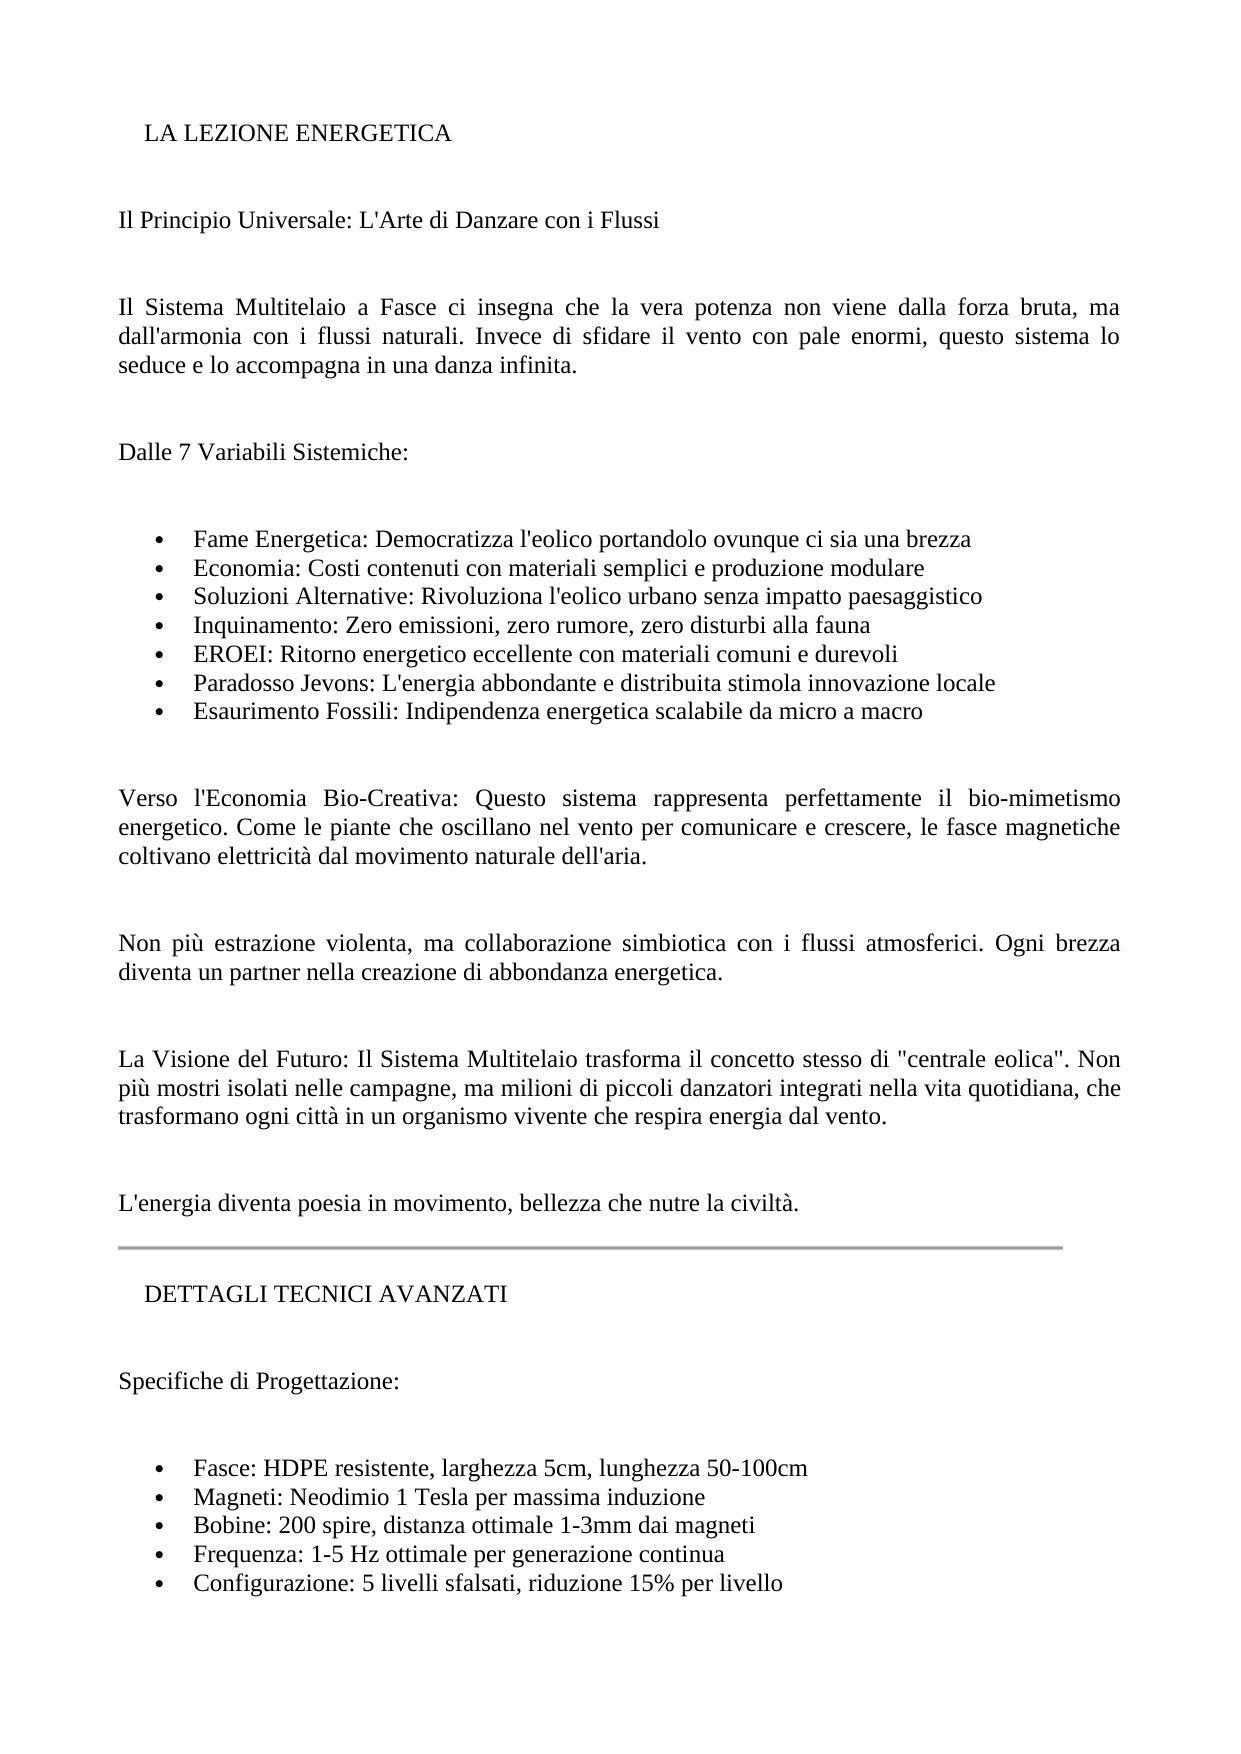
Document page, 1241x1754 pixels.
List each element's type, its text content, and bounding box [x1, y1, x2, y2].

list Fame Energetica: Democratizza l'eolico portandolo ovunque ci sia una brezza [156, 524, 1122, 553]
list Bobine: 200 spire, distanza ottimale 1-3mm dai magneti [156, 1511, 1122, 1539]
subtitle 🔬 DETTAGLI TECNICI AVANZATI [118, 1279, 1122, 1308]
text La Visione del Futuro: Il Sistema Multitelaio trasforma il concetto stesso di "centrale eolica". Non più mostri isolati nelle campagne, ma milioni di piccoli danzatori integrati nella vita quotidiana, che trasformano ogni città in un organismo vivente che respira energia dal vento. [118, 1044, 1122, 1130]
subtitle Specifiche di Progettazione: [118, 1366, 1122, 1395]
subtitle 🎯 LA LEZIONE ENERGETICA [118, 118, 1122, 147]
text Dalle 7 Variabili Sistemiche: [118, 437, 1122, 466]
text Verso l'Economia Bio-Creativa: Questo sistema rappresenta perfettamente il bio-mimetismo energetico. Come le piante che oscillano nel vento per comunicare e crescere, le fasce magnetiche coltivano elettricità dal movimento naturale dell'aria. [118, 783, 1122, 870]
list Esaurimento Fossili: Indipendenza energetica scalabile da micro a macro [156, 696, 1122, 725]
list Soluzioni Alternative: Rivoluziona l'eolico urbano senza impatto paesaggistico [156, 581, 1122, 610]
text Il Sistema Multitelaio a Fasce ci insegna che la vera potenza non viene dalla forza bruta, ma dall'armonia con i flussi naturali. Invece di sfidare il vento con pale enormi, questo sistema lo seduce e lo accompagna in una danza infinita. [118, 292, 1122, 378]
list Economia: Costi contenuti con materiali semplici e produzione modulare [156, 553, 1122, 581]
text L'energia diventa poesia in movimento, bellezza che nutre la civiltà. [118, 1188, 1122, 1217]
subtitle Il Principio Universale: L'Arte di Danzare con i Flussi [118, 205, 1122, 234]
text Non più estrazione violenta, ma collaborazione simbiotica con i flussi atmosferici. Ogni brezza diventa un partner nella creazione di abbondanza energetica. [118, 928, 1122, 986]
list Inquinamento: Zero emissioni, zero rumore, zero disturbi alla fauna [156, 610, 1122, 639]
list Configurazione: 5 livelli sfalsati, riduzione 15% per livello [156, 1568, 1122, 1597]
list EROEI: Ritorno energetico eccellente con materiali comuni e durevoli [156, 639, 1122, 668]
list Frequenza: 1-5 Hz ottimale per generazione continua [156, 1539, 1122, 1568]
list Fasce: HDPE resistente, larghezza 5cm, lunghezza 50-100cm [156, 1453, 1122, 1482]
list Magneti: Neodimio 1 Tesla per massima induzione [156, 1482, 1122, 1511]
list Paradosso Jevons: L'energia abbondante e distribuita stimola innovazione locale [156, 668, 1122, 696]
